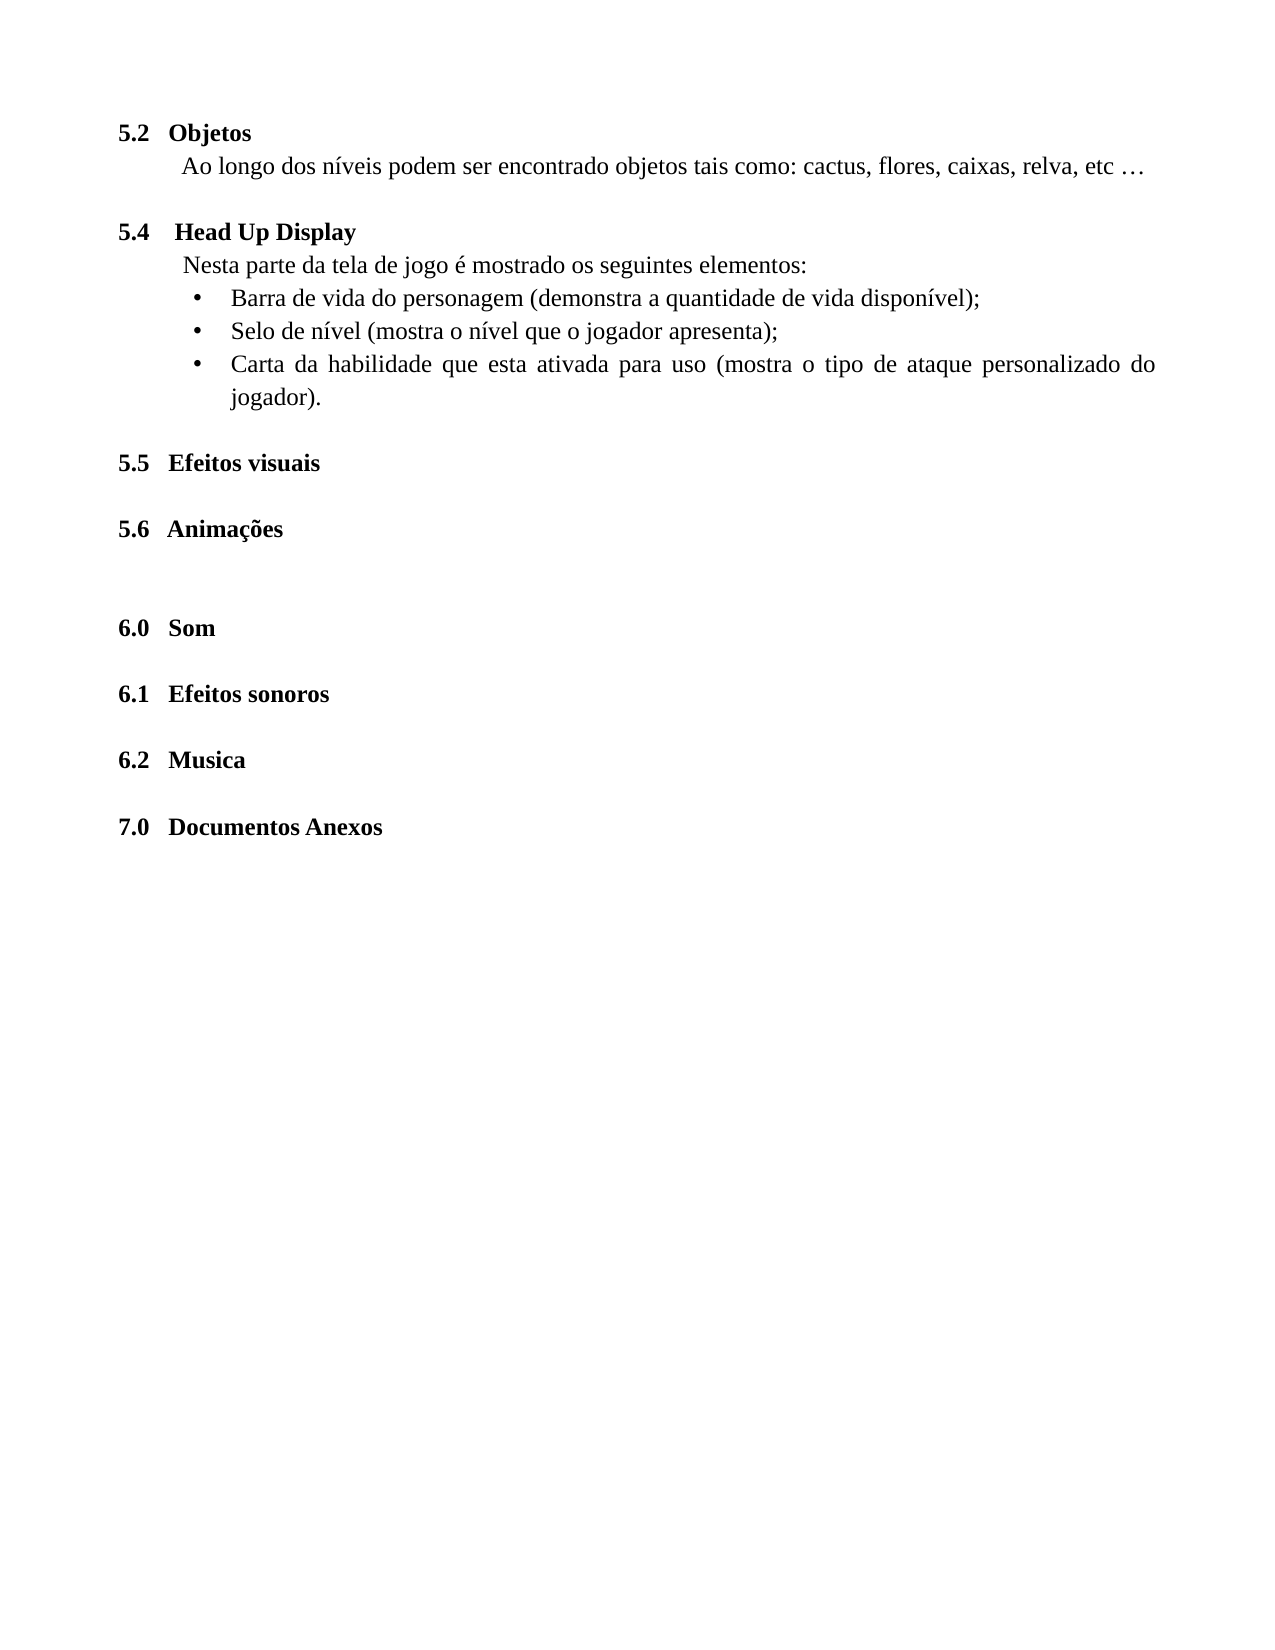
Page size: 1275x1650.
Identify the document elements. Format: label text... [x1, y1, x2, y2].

list Selo de nível (mostra o nível que o jogador apresenta); [193, 316, 1157, 345]
text 5.2 Objetos [118, 118, 1157, 147]
list Carta da habilidade que esta ativada para uso (mostra o tipo de ataque personalizado do jogador). [193, 349, 1157, 411]
text 6.2 Musica [118, 746, 1157, 774]
text 7.0 Documentos Anexos [118, 812, 1157, 840]
text 6.1 Efeitos sonoros [118, 679, 1157, 708]
text 5.6 Animações [118, 514, 1157, 543]
list Barra de vida do personagem (demonstra a quantidade de vida disponível); [193, 283, 1157, 312]
text Nesta parte da tela de jogo é mostrado os seguintes elementos: [118, 250, 1157, 279]
text 5.4 Head Up Display [118, 217, 1157, 246]
text 6.0 Som [118, 613, 1157, 642]
text 5.5 Efeitos visuais [118, 448, 1157, 477]
text Ao longo dos níveis podem ser encontrado objetos tais como: cactus, flores, caixas, relva, etc … [118, 151, 1157, 180]
